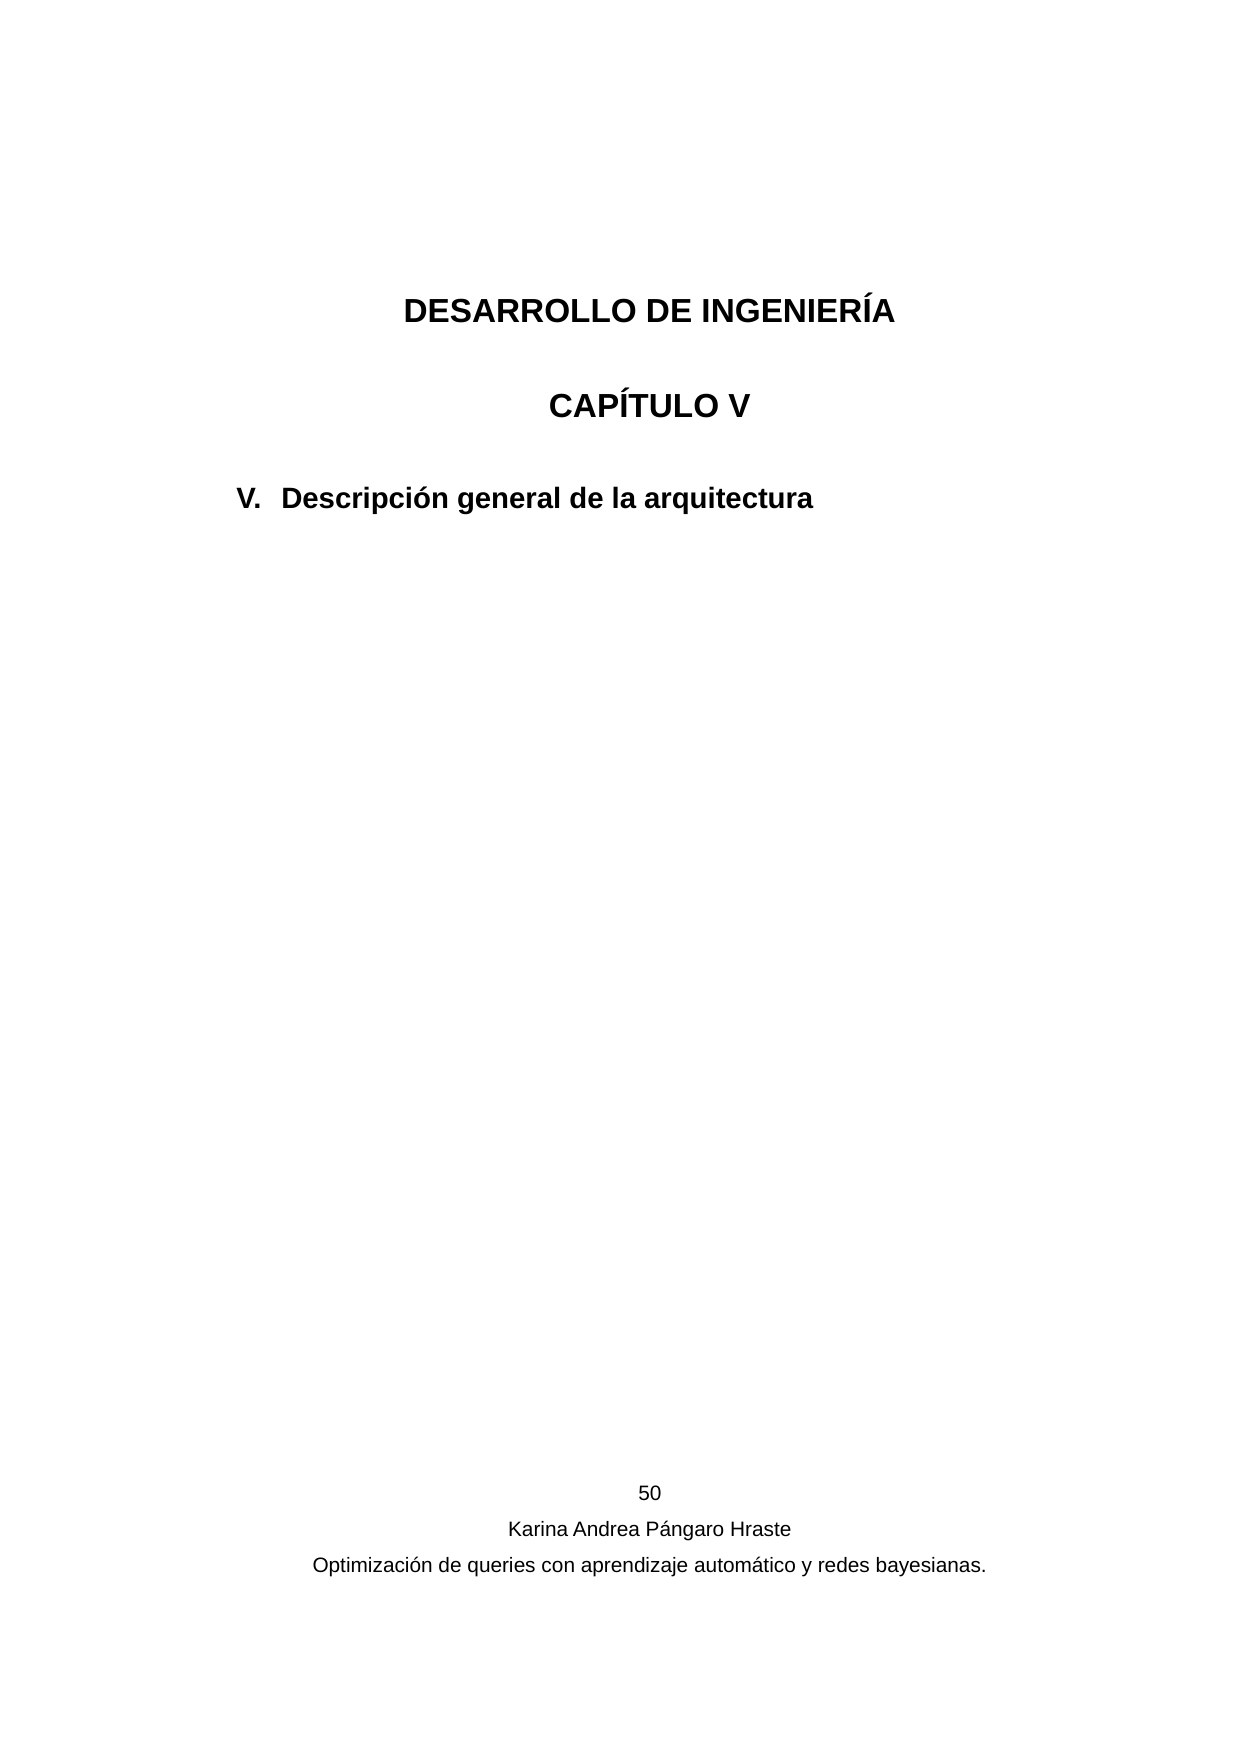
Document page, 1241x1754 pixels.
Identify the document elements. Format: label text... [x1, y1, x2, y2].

subtitle DESARROLLO DE INGENIERÍA [236, 291, 1063, 329]
subtitle CAPÍTULO V [236, 386, 1063, 424]
subtitle Descripción general de la arquitectura [236, 481, 1063, 514]
